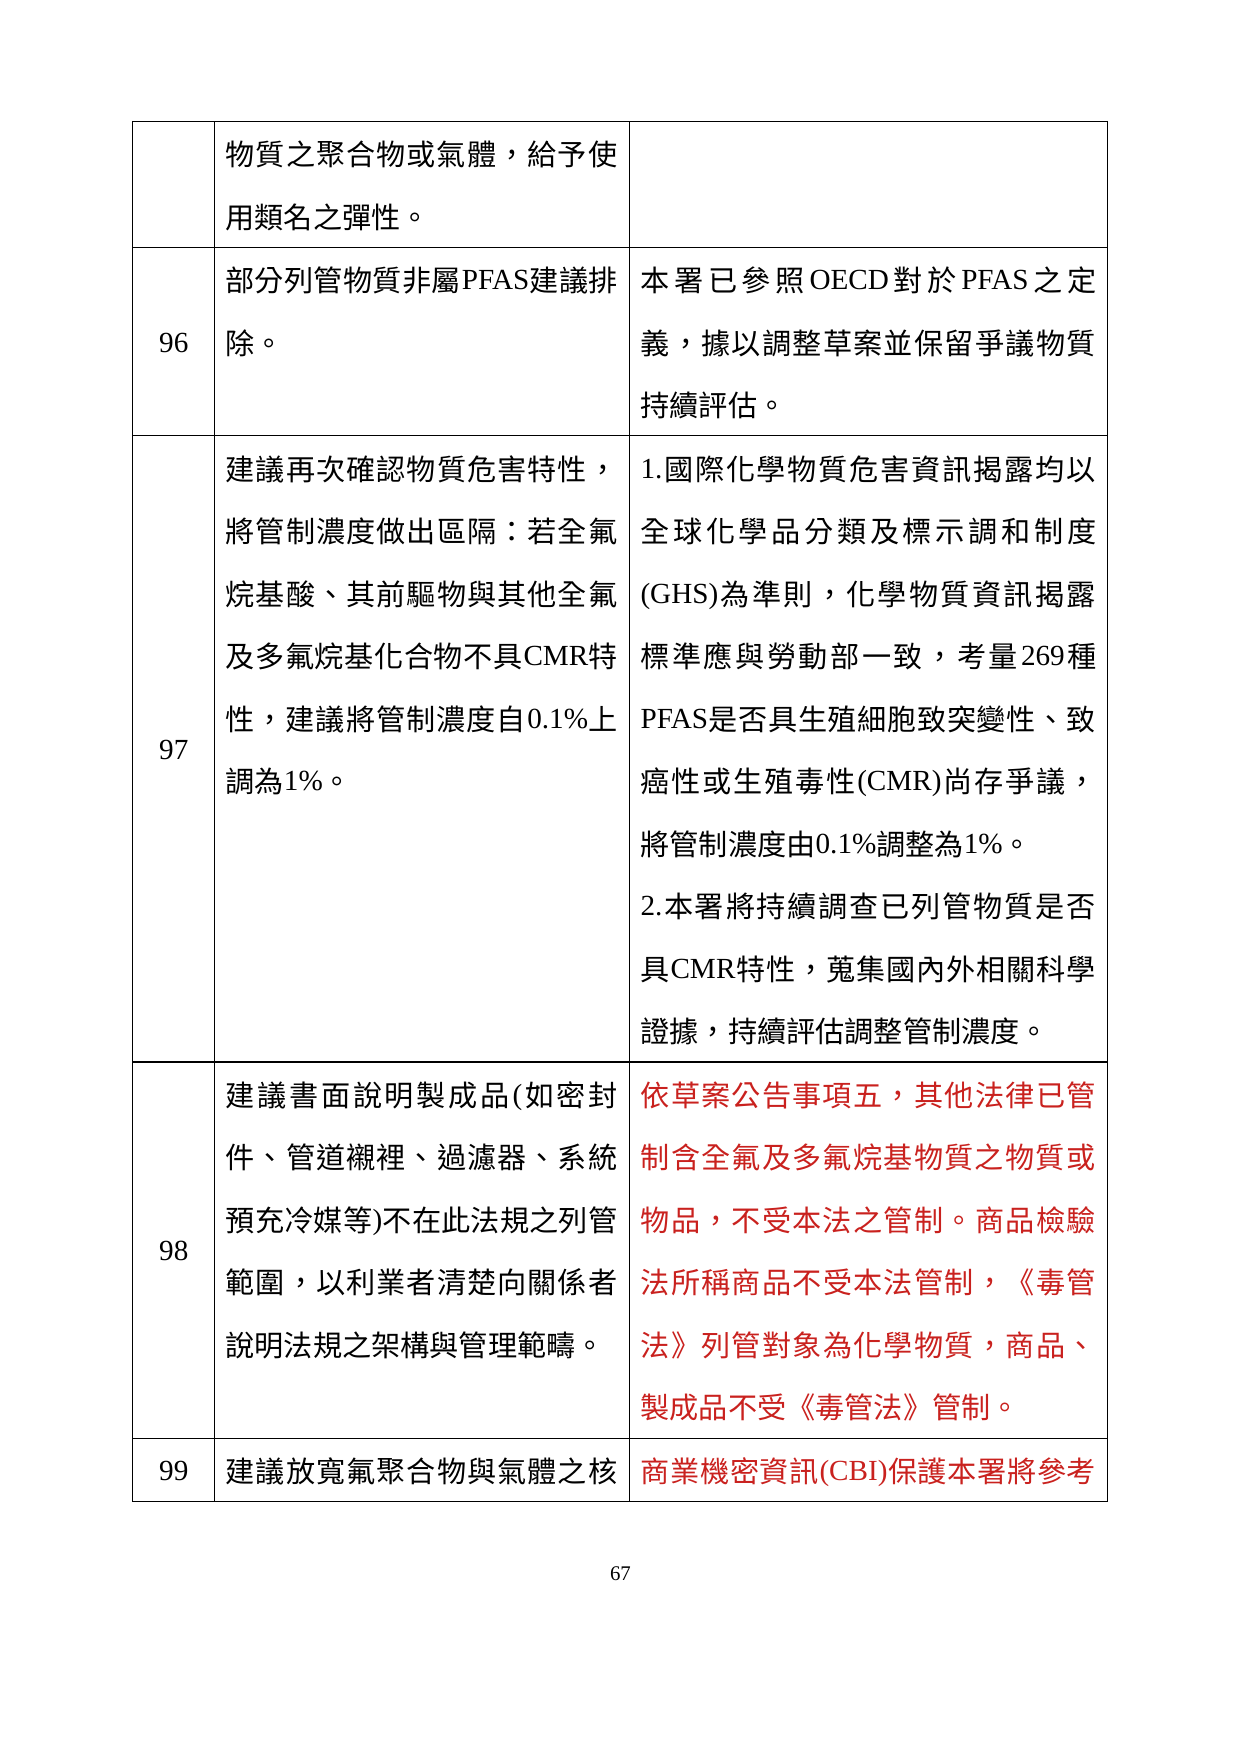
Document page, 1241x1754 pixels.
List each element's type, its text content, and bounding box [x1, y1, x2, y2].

table_cell 96 [133, 248, 214, 435]
table_cell 商業機密資訊(CBI)保護本署將參考 [630, 1439, 1107, 1501]
table_cell [133, 122, 214, 247]
table_cell 建議書面說明製成品(如密封件、管道襯裡、過濾器、系統預充冷媒等)不在此法規之列管範圍，以利業者清楚向關係者說明法規之架構與管理範疇。 [215, 1063, 629, 1437]
table_cell 建議放寬氟聚合物與氣體之核 [215, 1439, 629, 1501]
table_cell 物質之聚合物或氣體，給予使用類名之彈性。 [215, 122, 629, 247]
table_cell 97 [133, 436, 214, 1061]
table_cell 依草案公告事項五，其他法律已管制含全氟及多氟烷基物質之物質或物品，不受本法之管制。商品檢驗法所稱商品不受本法管制，《毒管法》列管對象為化學物質，商品、製成品不受《毒管法》管制。 [630, 1063, 1107, 1437]
table_cell 本署已參照OECD對於PFAS之定義，據以調整草案並保留爭議物質持續評估。 [630, 248, 1107, 435]
table_cell [630, 122, 1107, 247]
table_cell 1.國際化學物質危害資訊揭露均以全球化學品分類及標示調和制度(GHS)為準則，化學物質資訊揭露標準應與勞動部一致，考量269種PFAS是否具生殖細胞致突變性、致癌性或生殖毒性(CMR)尚存爭議，將管制濃度由0.1%調整為1%。 2.本署將持續調查已列管物質是否具CMR特性，蒐集國內外相關科學證據，持續評估調整管制濃度。 [630, 436, 1107, 1061]
table_cell 部分列管物質非屬PFAS建議排除。 [215, 248, 629, 435]
table_cell 99 [133, 1439, 214, 1501]
table_cell 建議再次確認物質危害特性，將管制濃度做出區隔：若全氟烷基酸、其前驅物與其他全氟及多氟烷基化合物不具CMR特性，建議將管制濃度自0.1%上調為1%。 [215, 436, 629, 1061]
table_cell 98 [133, 1063, 214, 1437]
